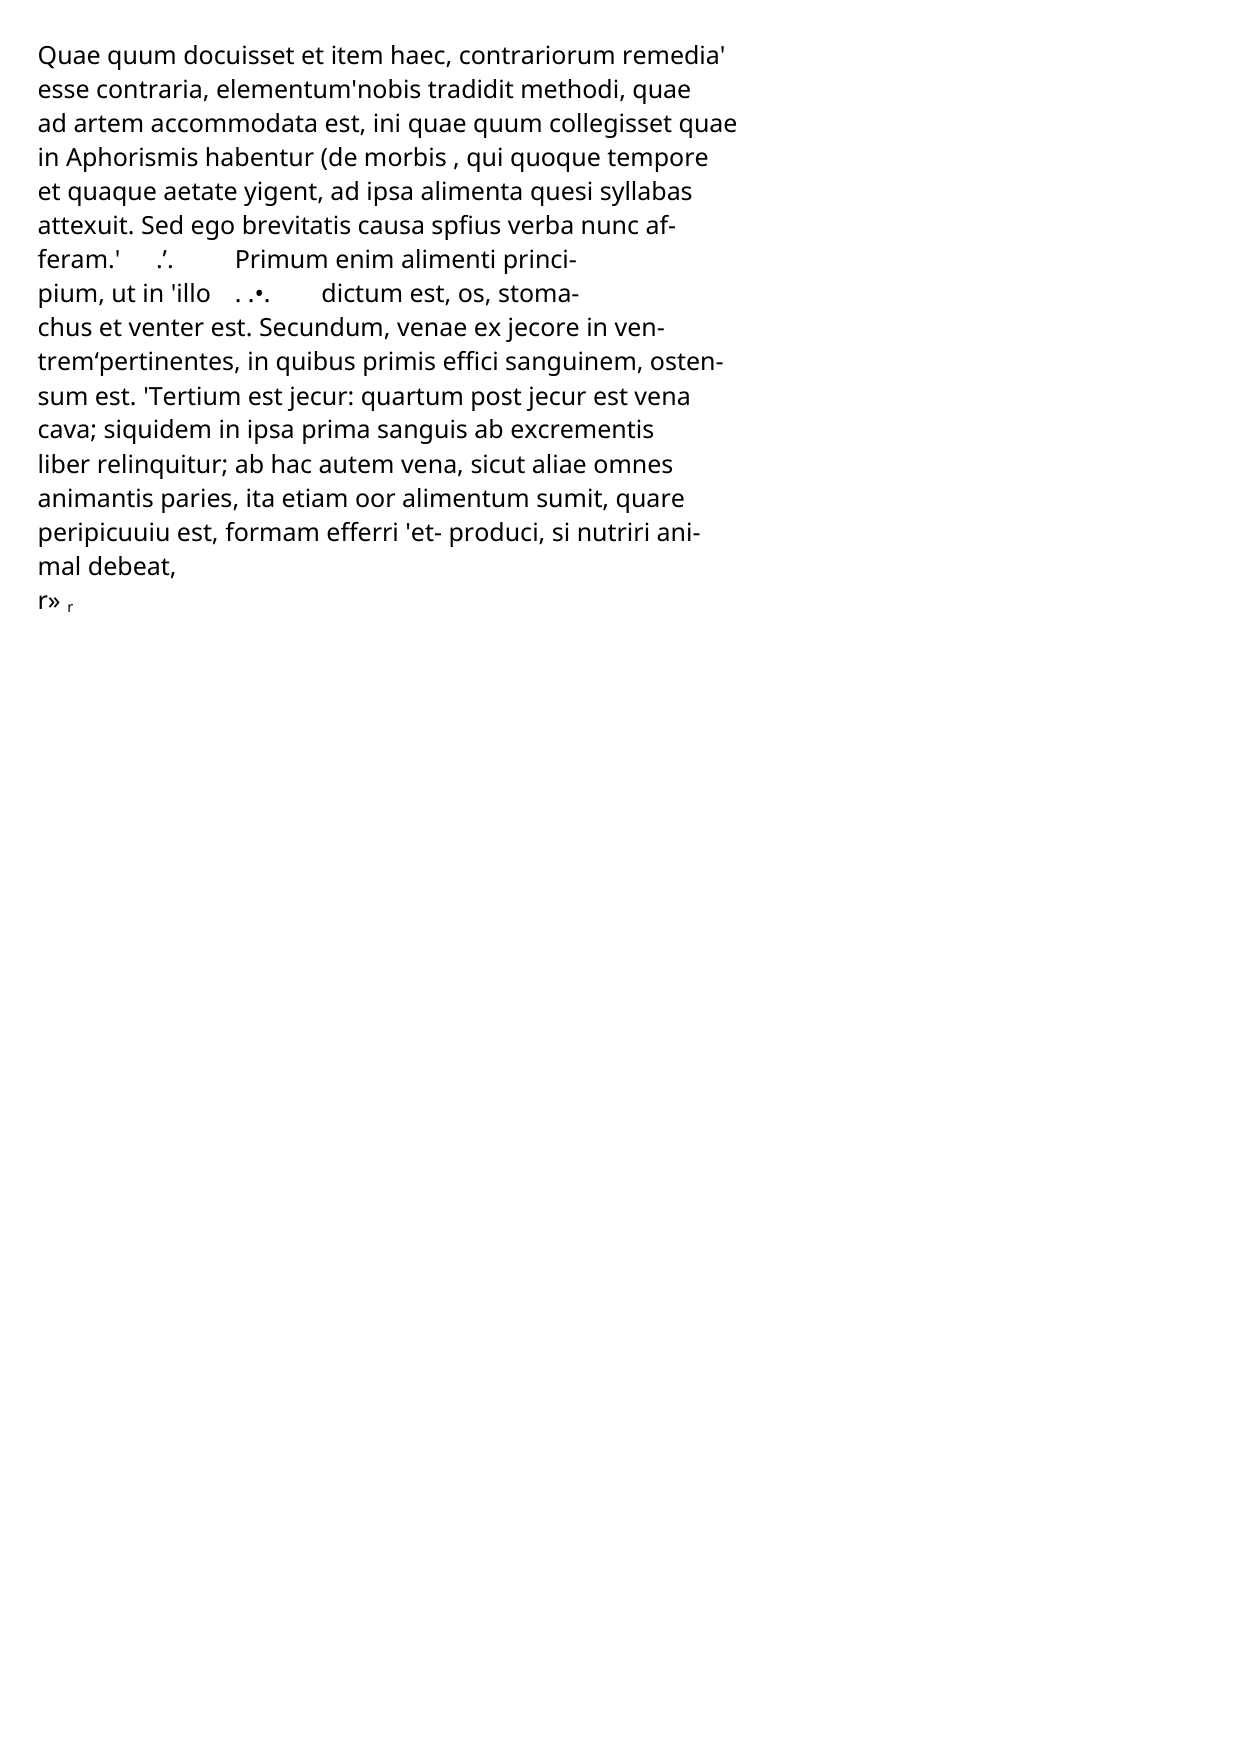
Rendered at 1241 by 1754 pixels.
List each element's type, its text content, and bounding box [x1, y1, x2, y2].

text Quae quum docuisset et item haec, contrariorum remedia' esse contraria, elementum'nobis tradidit methodi, quae ad artem accommodata est, ini quae quum collegisset quae in Aphorismis habentur (de morbis , qui quoque tempore et quaque aetate yigent, ad ipsa alimenta quesi syllabas attexuit. Sed ego brevitatis causa spfius verba nunc af- feram.' .’. Primum enim alimenti princi- pium, ut in 'illo . .•. dictum est, os, stoma- [37, 37, 1203, 310]
text chus et venter est. Secundum, venae ex jecore in ven- trem‘pertinentes, in quibus primis effici sanguinem, osten- sum est. 'Tertium est jecur: quartum post jecur est vena cava; siquidem in ipsa prima sanguis ab excrementis liber relinquitur; ab hac autem vena, sicut aliae omnes animantis paries, ita etiam oor alimentum sumit, quare peripicuuiu est, formam efferri 'et- produci, si nutriri ani- mal debeat, r» r [37, 310, 1203, 617]
